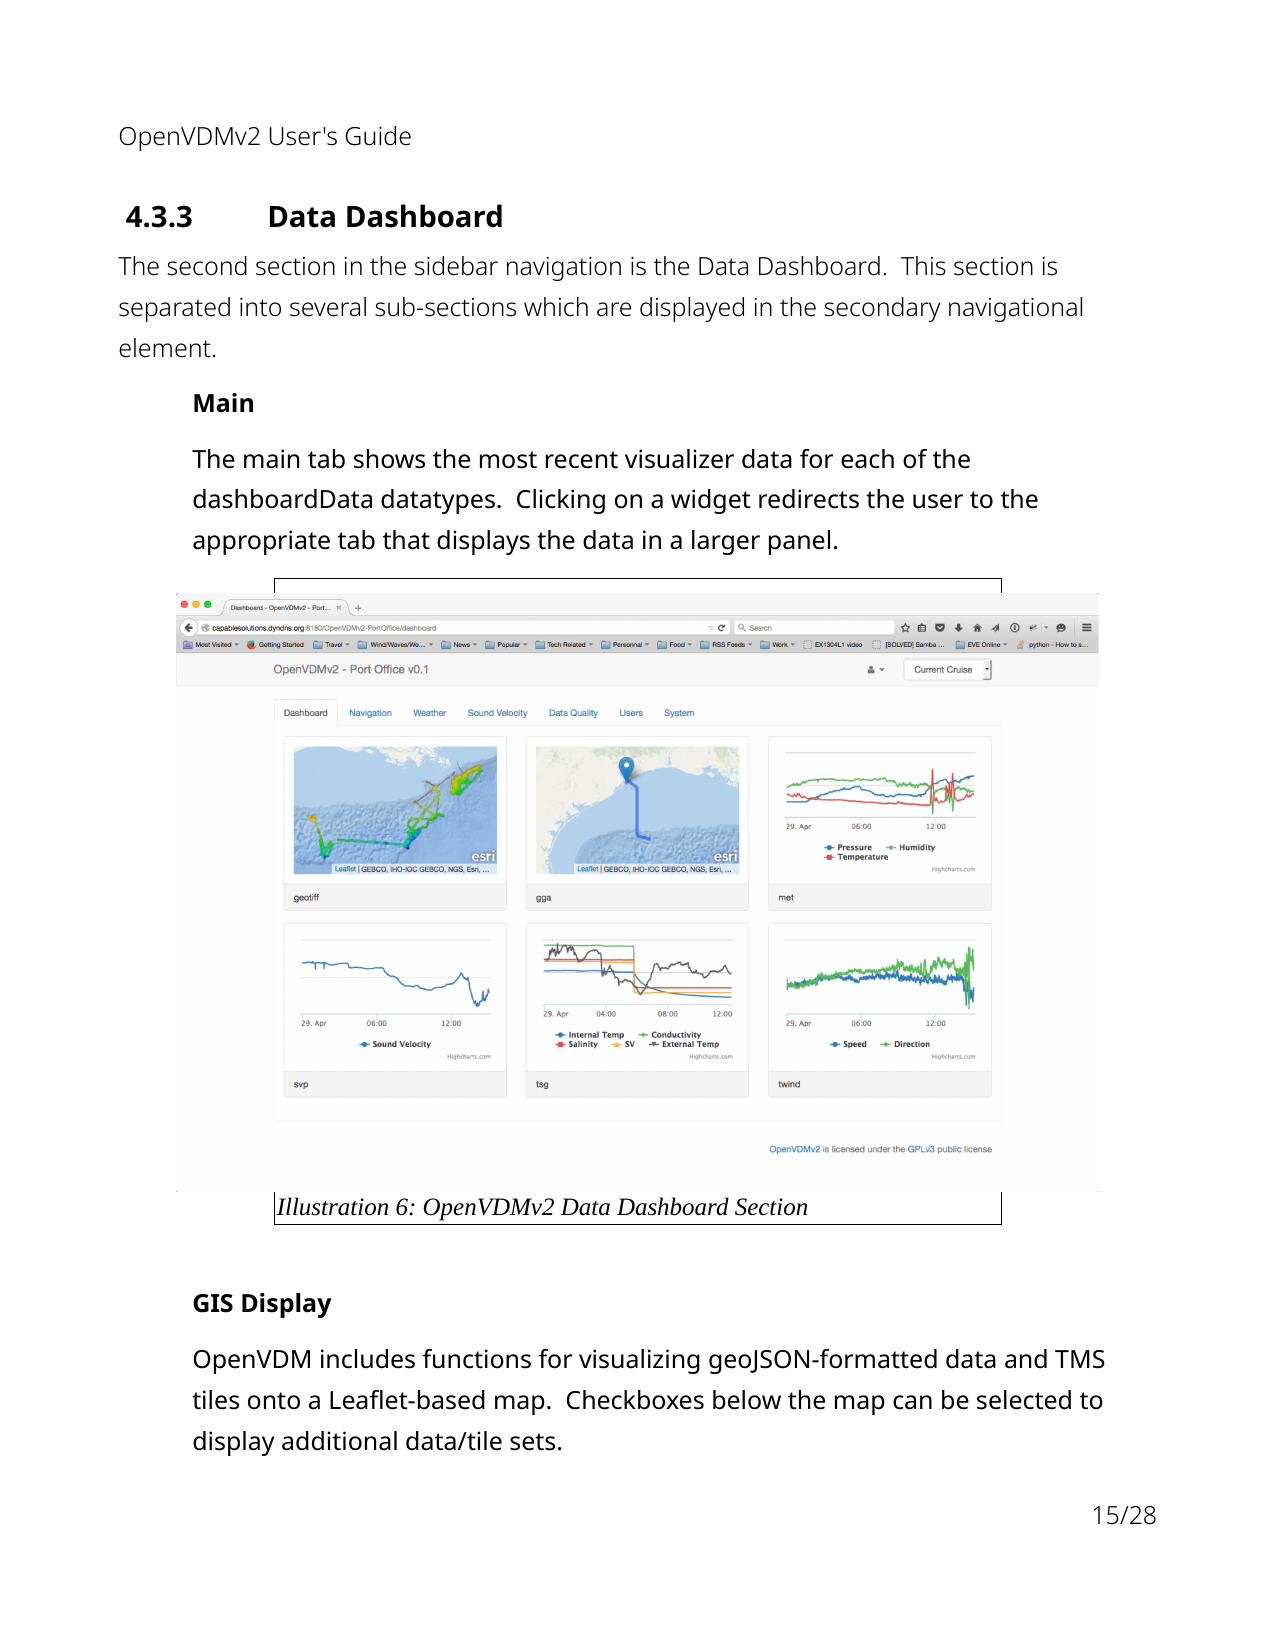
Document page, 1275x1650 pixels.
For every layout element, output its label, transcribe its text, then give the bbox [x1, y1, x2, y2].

text Main [192, 386, 1157, 420]
subtitle Data Dashboard [118, 196, 1157, 236]
text The main tab shows the most recent visualizer data for each of the dashboardData datatypes. Clicking on a widget redirects the user to the appropriate tab that displays the data in a larger panel. [192, 441, 1157, 557]
picture [176, 593, 1099, 1192]
text The second section in the sidebar navigation is the Data Dashboard. This section is separated into several sub-sections which are displayed in the secondary navigational element. [118, 249, 1157, 364]
text OpenVDM includes functions for visualizing geoJSON-formatted data and TMS tiles onto a Leaflet-based map. Checkboxes below the map can be selected to display additional data/tile sets. [192, 1341, 1157, 1457]
text Illustration 6: OpenVDMv2 Data Dashboard Section [277, 1192, 998, 1221]
text GIS Display [192, 1286, 1157, 1320]
